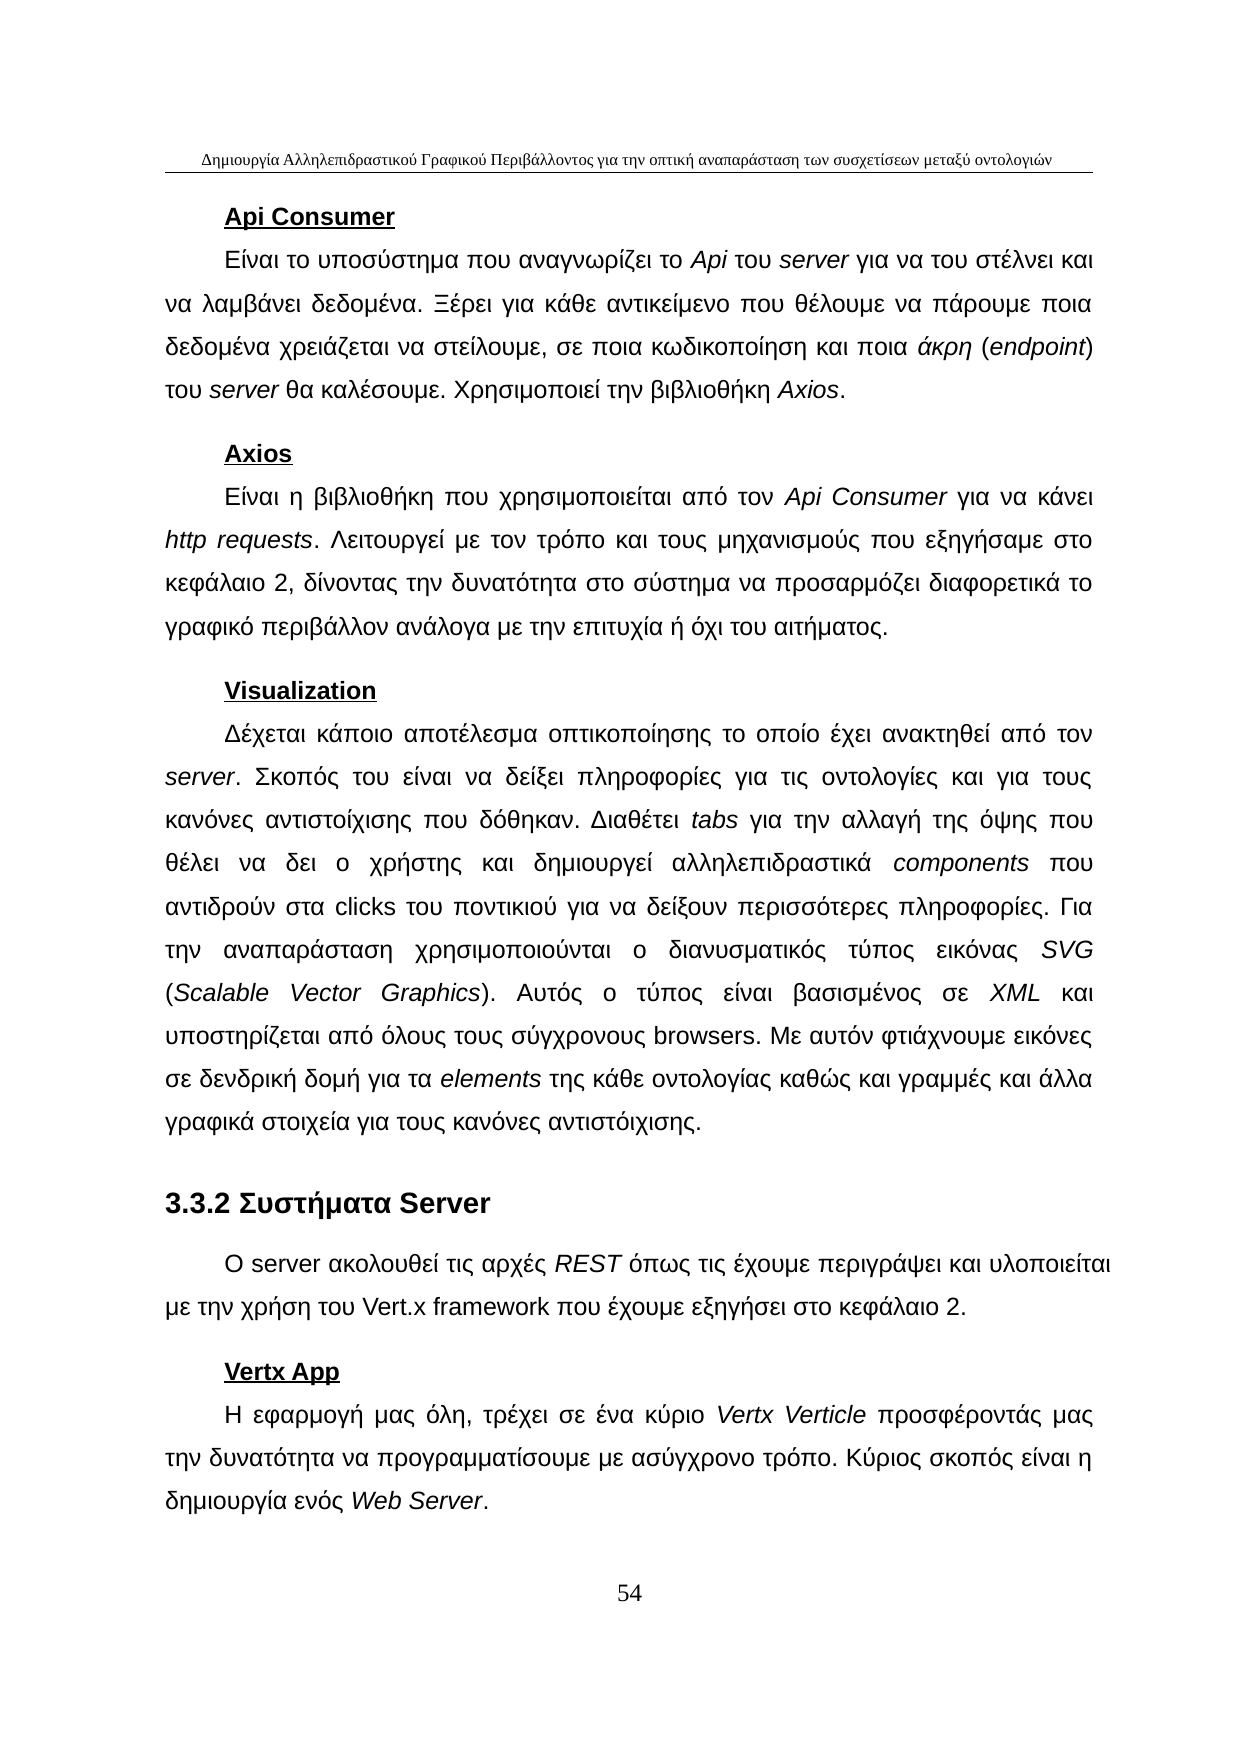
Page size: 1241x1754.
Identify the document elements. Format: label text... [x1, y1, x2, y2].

text Api Consumer [165, 202, 1093, 231]
text Axios [165, 439, 1093, 468]
text Είναι το υποσύστημα που αναγνωρίζει το Api του server για να του στέλνει και να λαμβάνει δεδομένα. Ξέρει για κάθε αντικείμενο που θέλουμε να πάρουμε ποια δεδομένα χρειάζεται να στείλουμε, σε ποια κωδικοποίηση και ποια άκρη (endpoint) του server θα καλέσουμε. Χρησιμοποιεί την βιβλιοθήκη Axios. [165, 245, 1093, 403]
text Η εφαρμογή μας όλη, τρέχει σε ένα κύριο Vertx Verticle προσφέροντάς μας την δυνατότητα να προγραμματίσουμε με ασύγχρονο τρόπο. Κύριος σκοπός είναι η δημιουργία ενός Web Server. [165, 1399, 1093, 1514]
text Ο server ακολουθεί τις αρχές REST όπως τις έχουμε περιγράψει και υλοποιείται με την χρήση του Vert.x framework που έχουμε εξηγήσει στο κεφάλαιο 2. [165, 1249, 1111, 1321]
text Visualization [165, 676, 1093, 704]
text Vertx App [165, 1356, 1093, 1385]
text Είναι η βιβλιοθήκη που χρησιμοποιείται από τον Api Consumer για να κάνει http requests. Λειτουργεί με τον τρόπο και τους μηχανισμούς που εξηγήσαμε στο κεφάλαιο 2, δίνοντας την δυνατότητα στο σύστημα να προσαρμόζει διαφορετικά το γραφικό περιβάλλον ανάλογα με την επιτυχία ή όχι του αιτήματος. [165, 482, 1093, 640]
text Δέχεται κάποιο αποτέλεσμα οπτικοποίησης το οποίο έχει ανακτηθεί από τον server. Σκοπός του είναι να δείξει πληροφορίες για τις οντολογίες και για τους κανόνες αντιστοίχισης που δόθηκαν. Διαθέτει tabs για την αλλαγή της όψης που θέλει να δει ο χρήστης και δημιουργεί αλληλεπιδραστικά components που αντιδρούν στα clicks του ποντικιού για να δείξουν περισσότερες πληροφορίες. Για την αναπαράσταση χρησιμοποιούνται ο διανυσματικός τύπος εικόνας SVG (Scalable Vector Graphics). Αυτός ο τύπος είναι βασισμένος σε XML και υποστηρίζεται από όλους τους σύγχρονους browsers. Με αυτόν φτιάχνουμε εικόνες σε δενδρική δομή για τα elements της κάθε οντολογίας καθώς και γραμμές και άλλα γραφικά στοιχεία για τους κανόνες αντιστόιχισης. [165, 719, 1093, 1136]
subtitle Συστήματα Server [165, 1186, 1093, 1220]
